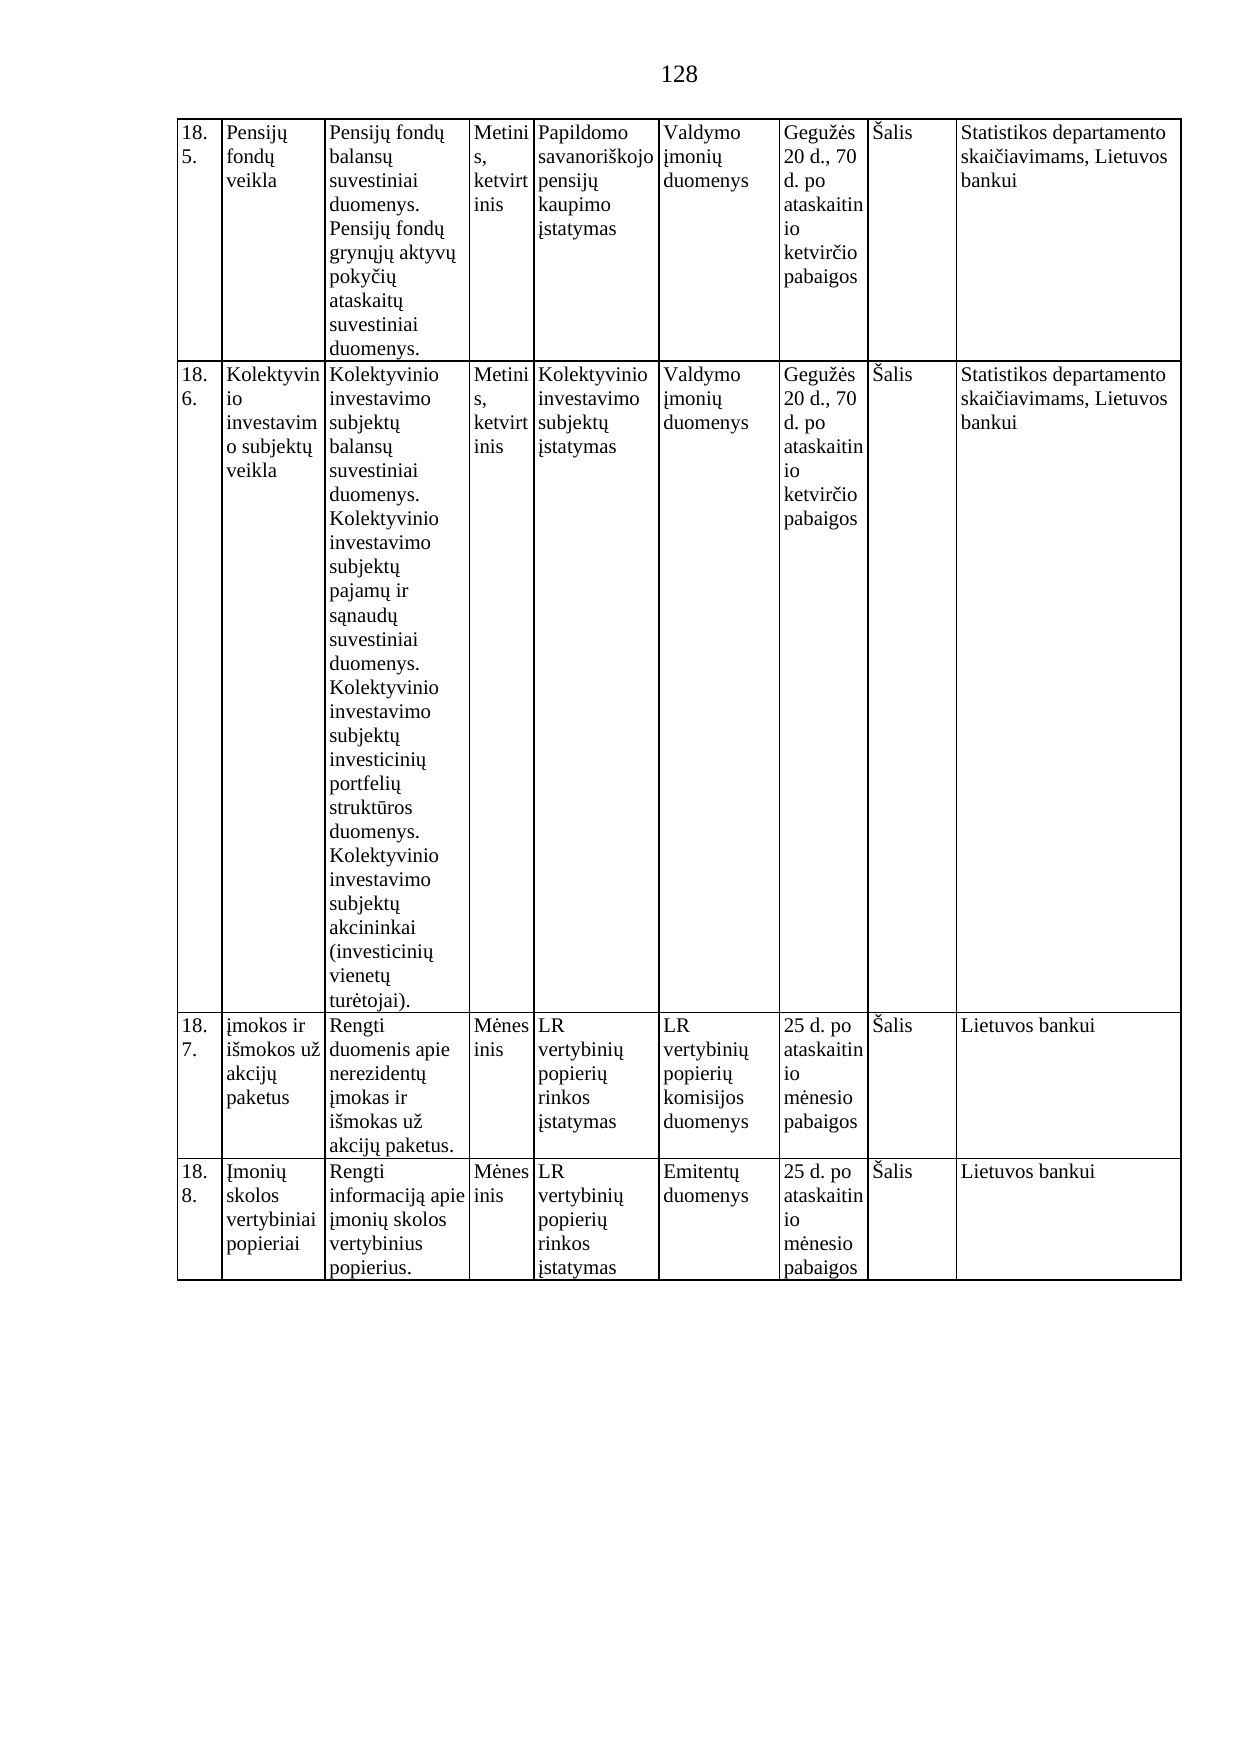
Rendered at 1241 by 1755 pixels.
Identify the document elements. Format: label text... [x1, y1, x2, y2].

table_cell Kolektyvinio investavimo subjektų įstatymas [535, 362, 658, 1012]
table_cell Gegužės 20 d., 70 d. po ataskaitinio ketvirčio pabaigos [780, 362, 867, 1012]
table_cell Metinis, ketvirtinis [470, 120, 533, 360]
table_cell Gegužės 20 d., 70 d. po ataskaitinio ketvirčio pabaigos [780, 120, 867, 360]
table_cell Metinis, ketvirtinis [470, 362, 533, 1012]
table_cell 25 d. po ataskaitinio mėnesio pabaigos [780, 1159, 867, 1279]
table_cell Valdymo įmonių duomenys [660, 362, 779, 1012]
table_cell Rengti informaciją apie įmonių skolos vertybinius popierius. [326, 1159, 469, 1279]
table_cell LR vertybinių popierių rinkos įstatymas [535, 1013, 658, 1157]
table_cell 18.7. [178, 1013, 221, 1157]
table_cell įmokos ir išmokos už akcijų paketus [223, 1013, 324, 1157]
table_cell Šalis [869, 1013, 956, 1157]
table_cell LR vertybinių popierių komisijos duomenys [660, 1013, 779, 1157]
table_cell Rengti duomenis apie nerezidentų įmokas ir išmokas už akcijų paketus. [326, 1013, 469, 1157]
table_cell Pensijų fondų balansų suvestiniai duomenys. Pensijų fondų grynųjų aktyvų pokyčių ataskaitų suvestiniai duomenys. [326, 120, 469, 360]
table_cell 18.8. [178, 1159, 221, 1279]
table_cell Emitentų duomenys [660, 1159, 779, 1279]
table_cell Kolektyvinio investavimo subjektų balansų suvestiniai duomenys. Kolektyvinio investavimo subjektų pajamų ir sąnaudų suvestiniai duomenys. Kolektyvinio investavimo subjektų investicinių portfelių struktūros duomenys. Kolektyvinio investavimo subjektų akcininkai (investicinių vienetų turėtojai). [326, 362, 469, 1012]
table_cell Papildomo savanoriškojo pensijų kaupimo įstatymas [535, 120, 658, 360]
table_cell 18.6. [178, 362, 221, 1012]
table_cell Lietuvos bankui [957, 1159, 1180, 1279]
table_cell Kolektyvinio investavimo subjektų veikla [223, 362, 324, 1012]
table_cell Pensijų fondų veikla [223, 120, 324, 360]
table_cell Šalis [869, 120, 956, 360]
table_cell Šalis [869, 1159, 956, 1279]
table_cell Įmonių skolos vertybiniai popieriai [223, 1159, 324, 1279]
table_cell Šalis [869, 362, 956, 1012]
table_cell Lietuvos bankui [957, 1013, 1180, 1157]
table_cell Statistikos departamento skaičiavimams, Lietuvos bankui [957, 120, 1180, 360]
table_cell Statistikos departamento skaičiavimams, Lietuvos bankui [957, 362, 1180, 1012]
table_cell Mėnesinis [470, 1013, 533, 1157]
table_cell Valdymo įmonių duomenys [660, 120, 779, 360]
table_cell 18.5. [178, 120, 221, 360]
table_cell LR vertybinių popierių rinkos įstatymas [535, 1159, 658, 1279]
table_cell 25 d. po ataskaitinio mėnesio pabaigos [780, 1013, 867, 1157]
table_cell Mėnesinis [470, 1159, 533, 1279]
